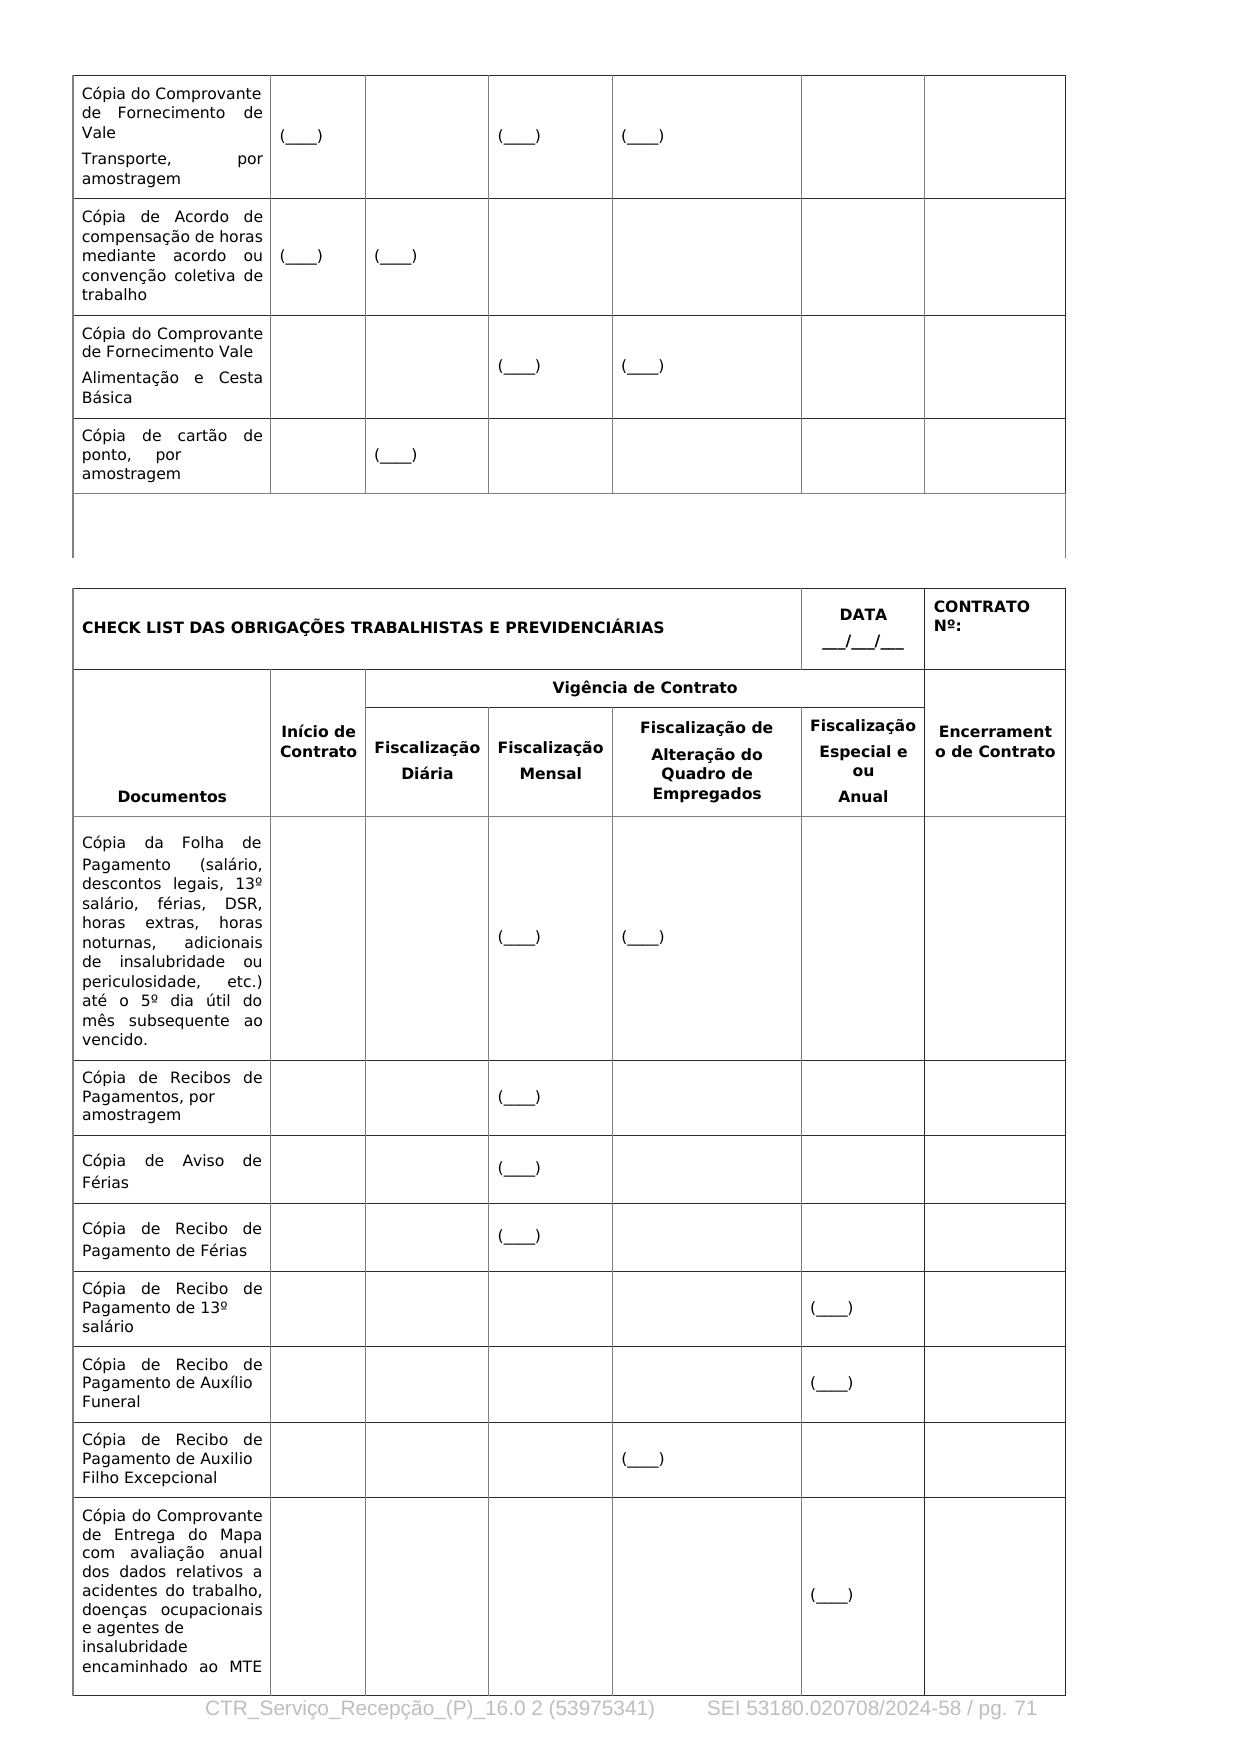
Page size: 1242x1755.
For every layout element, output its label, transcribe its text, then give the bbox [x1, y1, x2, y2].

table_cell [925, 1061, 1065, 1135]
table_cell [271, 419, 365, 493]
table_header CONTRATO Nº: [925, 589, 1065, 669]
table_cell Fiscalização Especial e ou Anual [802, 708, 924, 816]
table_cell [802, 1204, 924, 1271]
table_header CHECK LIST DAS OBRIGAÇÕES TRABALHISTAS E PREVIDENCIÁRIAS [74, 589, 801, 669]
table_cell [366, 1272, 488, 1346]
table_cell [925, 1272, 1065, 1346]
table_cell [271, 316, 365, 417]
table_cell (____) [613, 76, 801, 198]
table_cell (____) [489, 76, 612, 198]
table_cell [489, 1498, 612, 1694]
table_cell Cópia de Recibo de Pagamento de Férias [74, 1204, 270, 1271]
table_cell [925, 76, 1065, 198]
table_cell Encerramento de Contrato [925, 670, 1065, 816]
table_cell (____) [489, 316, 612, 417]
table_cell [802, 1061, 924, 1135]
table_cell [489, 199, 612, 314]
table_cell [802, 199, 924, 314]
table_cell Documentos [74, 670, 270, 816]
table_cell [366, 316, 488, 417]
table_cell [925, 1498, 1065, 1694]
table_cell [366, 1498, 488, 1694]
table_cell [802, 419, 924, 493]
table_cell [271, 1272, 365, 1346]
table_cell (____) [802, 1272, 924, 1346]
table_cell [271, 1498, 365, 1694]
table_cell (____) [613, 1423, 801, 1497]
table_cell (____) [613, 817, 801, 1059]
table_cell Cópia de Aviso de Férias [74, 1136, 270, 1203]
table_cell (____) [802, 1347, 924, 1422]
table_cell [802, 817, 924, 1059]
table_cell Fiscalização Diária [366, 708, 488, 816]
table_cell (____) [366, 419, 488, 493]
table_cell [271, 1061, 365, 1135]
table_cell [366, 817, 488, 1059]
table_cell Cópia de Acordo de compensação de horas mediante acordo ou convenção coletiva de trabalho [74, 199, 270, 314]
table_cell (____) [489, 1204, 612, 1271]
table_cell Cópia de Recibo de Pagamento de 13º salário [74, 1272, 270, 1346]
table_cell (____) [366, 199, 488, 314]
table_cell [925, 817, 1065, 1059]
table_cell (____) [613, 316, 801, 417]
table_cell Início de Contrato [271, 670, 365, 816]
table_cell [366, 1061, 488, 1135]
table_cell [613, 1136, 801, 1203]
table_cell [489, 1423, 612, 1497]
table_cell [925, 1423, 1065, 1497]
table_cell [613, 419, 801, 493]
table_cell [613, 1061, 801, 1135]
table_cell [925, 316, 1065, 417]
table_cell [366, 1423, 488, 1497]
table_cell [925, 199, 1065, 314]
table_cell Vigência de Contrato [366, 670, 924, 707]
table_cell [489, 1272, 612, 1346]
table_cell Cópia da Folha de Pagamento (salário, descontos legais, 13º salário, férias, DSR, horas extras, horas noturnas, adicionais de insalubridade ou periculosidade, etc.) até o 5º dia útil do mês subsequente ao vencido. [74, 817, 270, 1059]
table_cell [489, 1347, 612, 1422]
table_cell Fiscalização Mensal [489, 708, 612, 816]
table_cell Cópia do Comprovante de Fornecimento Vale Alimentação e Cesta Básica [74, 316, 270, 417]
table_cell [925, 419, 1065, 493]
table_cell [613, 1204, 801, 1271]
table_cell [925, 1347, 1065, 1422]
table_cell [802, 1136, 924, 1203]
table_cell (____) [489, 1061, 612, 1135]
table_cell [271, 1136, 365, 1203]
table_cell [802, 1423, 924, 1497]
table_cell [925, 1136, 1065, 1203]
table_cell [925, 1204, 1065, 1271]
table_cell [366, 1347, 488, 1422]
table_cell Cópia de Recibos de Pagamentos, por amostragem [74, 1061, 270, 1135]
table_cell [271, 1204, 365, 1271]
table_cell Cópia do Comprovante de Entrega do Mapa com avaliação anual dos dados relativos a acidentes do trabalho, doenças ocupacionais e agentes de insalubridade encaminhado ao MTE [74, 1498, 270, 1694]
table_cell [271, 817, 365, 1059]
table_cell [613, 199, 801, 314]
table_cell [366, 76, 488, 198]
table_cell [613, 1347, 801, 1422]
table_cell (____) [271, 76, 365, 198]
table_cell [613, 1272, 801, 1346]
table_cell (____) [271, 199, 365, 314]
table_cell (____) [489, 1136, 612, 1203]
table_cell [802, 316, 924, 417]
table_cell [802, 76, 924, 198]
table_header DATA ___/___/___ [802, 589, 924, 669]
table_cell [271, 1347, 365, 1422]
table_cell [489, 419, 612, 493]
table_cell (____) [802, 1498, 924, 1694]
table_cell [366, 1136, 488, 1203]
table_cell Cópia de cartão de ponto, por amostragem [74, 419, 270, 493]
table_cell Cópia de Recibo de Pagamento de Auxílio Funeral [74, 1347, 270, 1422]
table_cell Cópia do Comprovante de Fornecimento de Vale Transporte, por amostragem [74, 76, 270, 198]
table_cell [74, 494, 1065, 558]
table_cell (____) [489, 817, 612, 1059]
table_cell Cópia de Recibo de Pagamento de Auxilio Filho Excepcional [74, 1423, 270, 1497]
table_cell Fiscalização de Alteração do Quadro de Empregados [613, 708, 801, 816]
table_cell [613, 1498, 801, 1694]
table_cell [271, 1423, 365, 1497]
table_cell [366, 1204, 488, 1271]
